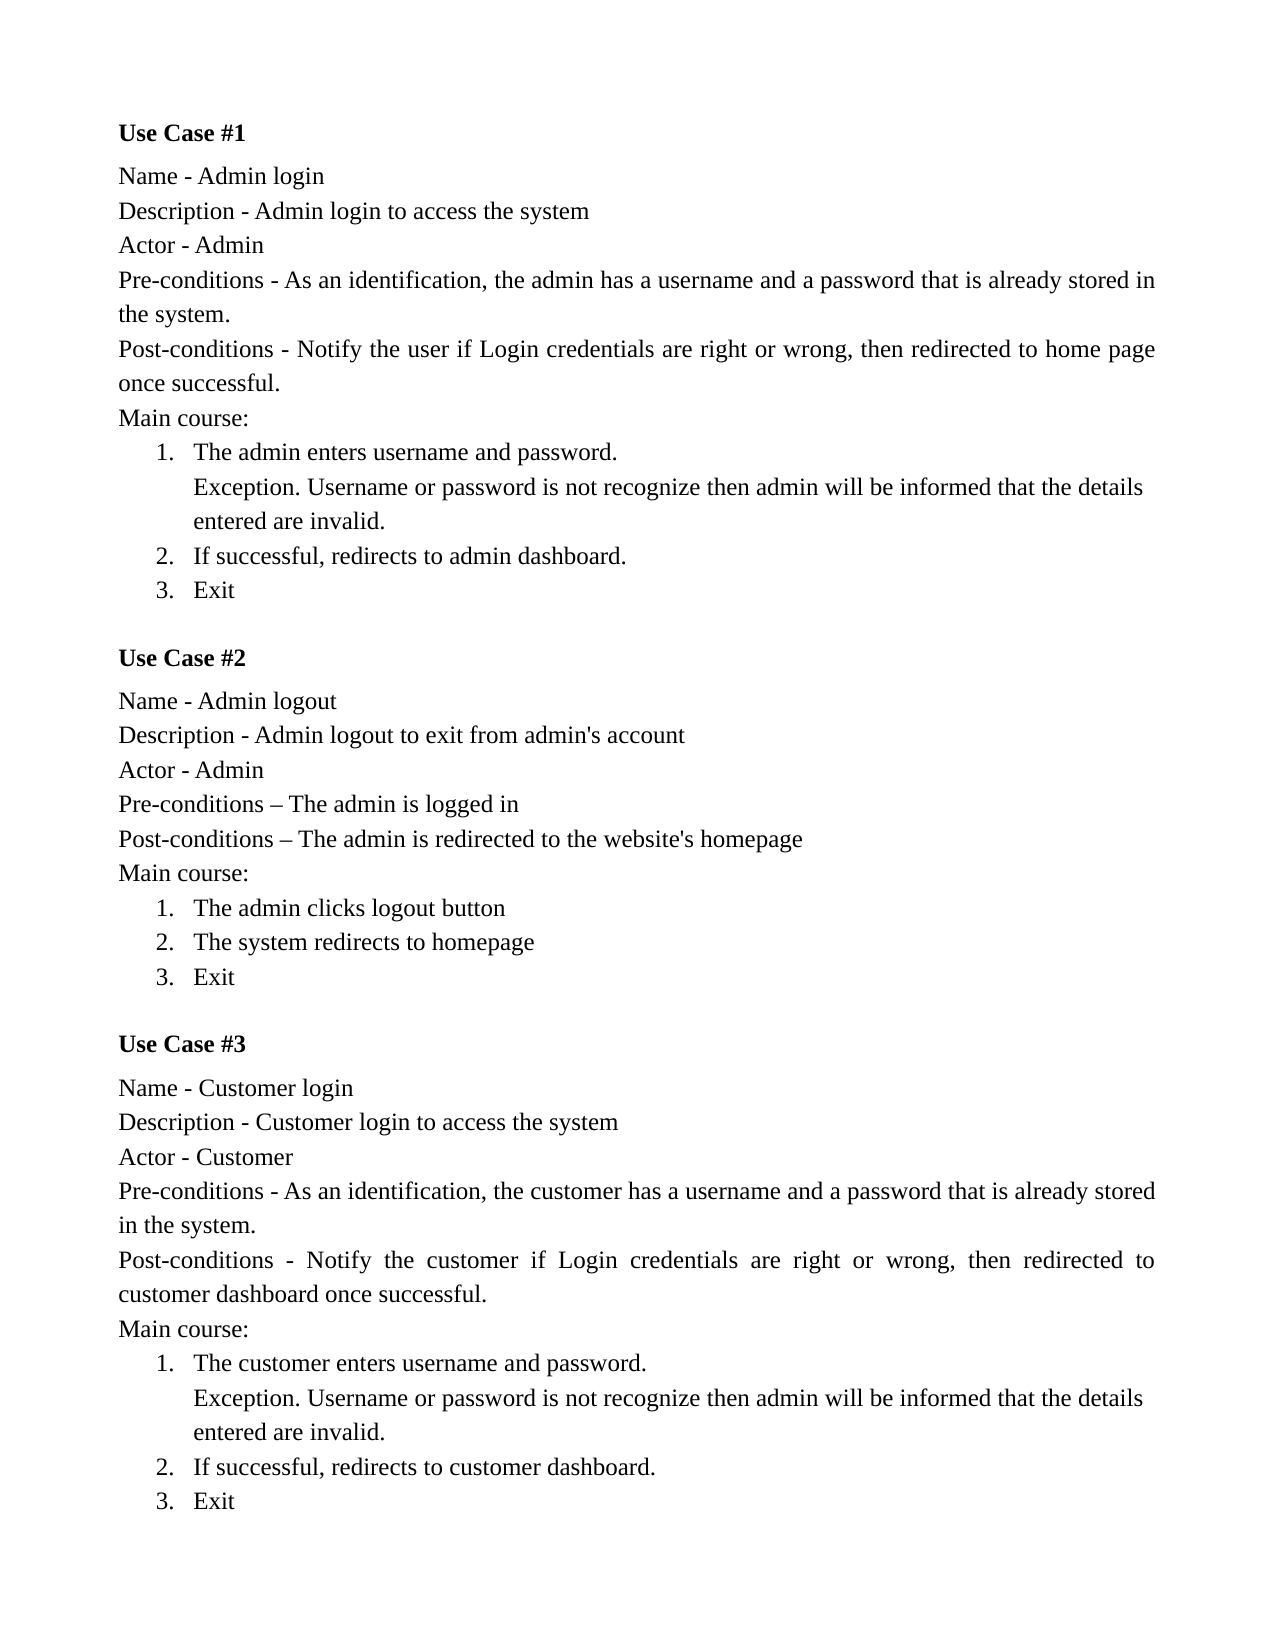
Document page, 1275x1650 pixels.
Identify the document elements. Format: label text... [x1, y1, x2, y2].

text Pre-conditions - As an identification, the admin has a username and a password that is already stored in the system. [118, 265, 1157, 328]
text Actor - Admin [118, 230, 1157, 259]
text Name - Admin logout [118, 686, 1157, 715]
list The admin clicks logout button [156, 893, 1157, 922]
text Actor - Customer [118, 1142, 1157, 1170]
text Pre-conditions - As an identification, the customer has a username and a password that is already stored in the system. [118, 1176, 1157, 1239]
list The admin enters username and password. [156, 437, 1157, 466]
text Use Case #3 [118, 1029, 1157, 1058]
list The customer enters username and password. [156, 1348, 1157, 1377]
text Pre-conditions – The admin is logged in [118, 789, 1157, 818]
text Name - Customer login [118, 1073, 1157, 1101]
text Description - Customer login to access the system [118, 1107, 1157, 1136]
list Exit [156, 962, 1157, 991]
text Post-conditions - Notify the customer if Login credentials are right or wrong, then redirected to customer dashboard once successful. [118, 1245, 1157, 1308]
text Use Case #1 [118, 118, 1157, 147]
text Name - Admin login [118, 161, 1157, 190]
list The system redirects to homepage [156, 927, 1157, 956]
text Main course: [118, 858, 1157, 887]
list Exit [156, 1486, 1157, 1515]
text Description - Admin login to access the system [118, 196, 1157, 225]
list Exit [156, 575, 1157, 604]
text Post-conditions – The admin is redirected to the website's homepage [118, 824, 1157, 853]
text Exception. Username or password is not recognize then admin will be informed that the details entered are invalid. [193, 472, 1157, 535]
text Main course: [118, 1314, 1157, 1343]
list If successful, redirects to customer dashboard. [156, 1452, 1157, 1481]
text Post-conditions - Notify the user if Login credentials are right or wrong, then redirected to home page once successful. [118, 334, 1157, 397]
list Exception. Username or password is not recognize then admin will be informed that the details entered are invalid. [156, 1383, 1157, 1446]
text Actor - Admin [118, 755, 1157, 784]
text Use Case #2 [118, 643, 1157, 671]
list If successful, redirects to admin dashboard. [156, 541, 1157, 569]
text Main course: [118, 403, 1157, 432]
text Description - Admin logout to exit from admin's account [118, 721, 1157, 749]
